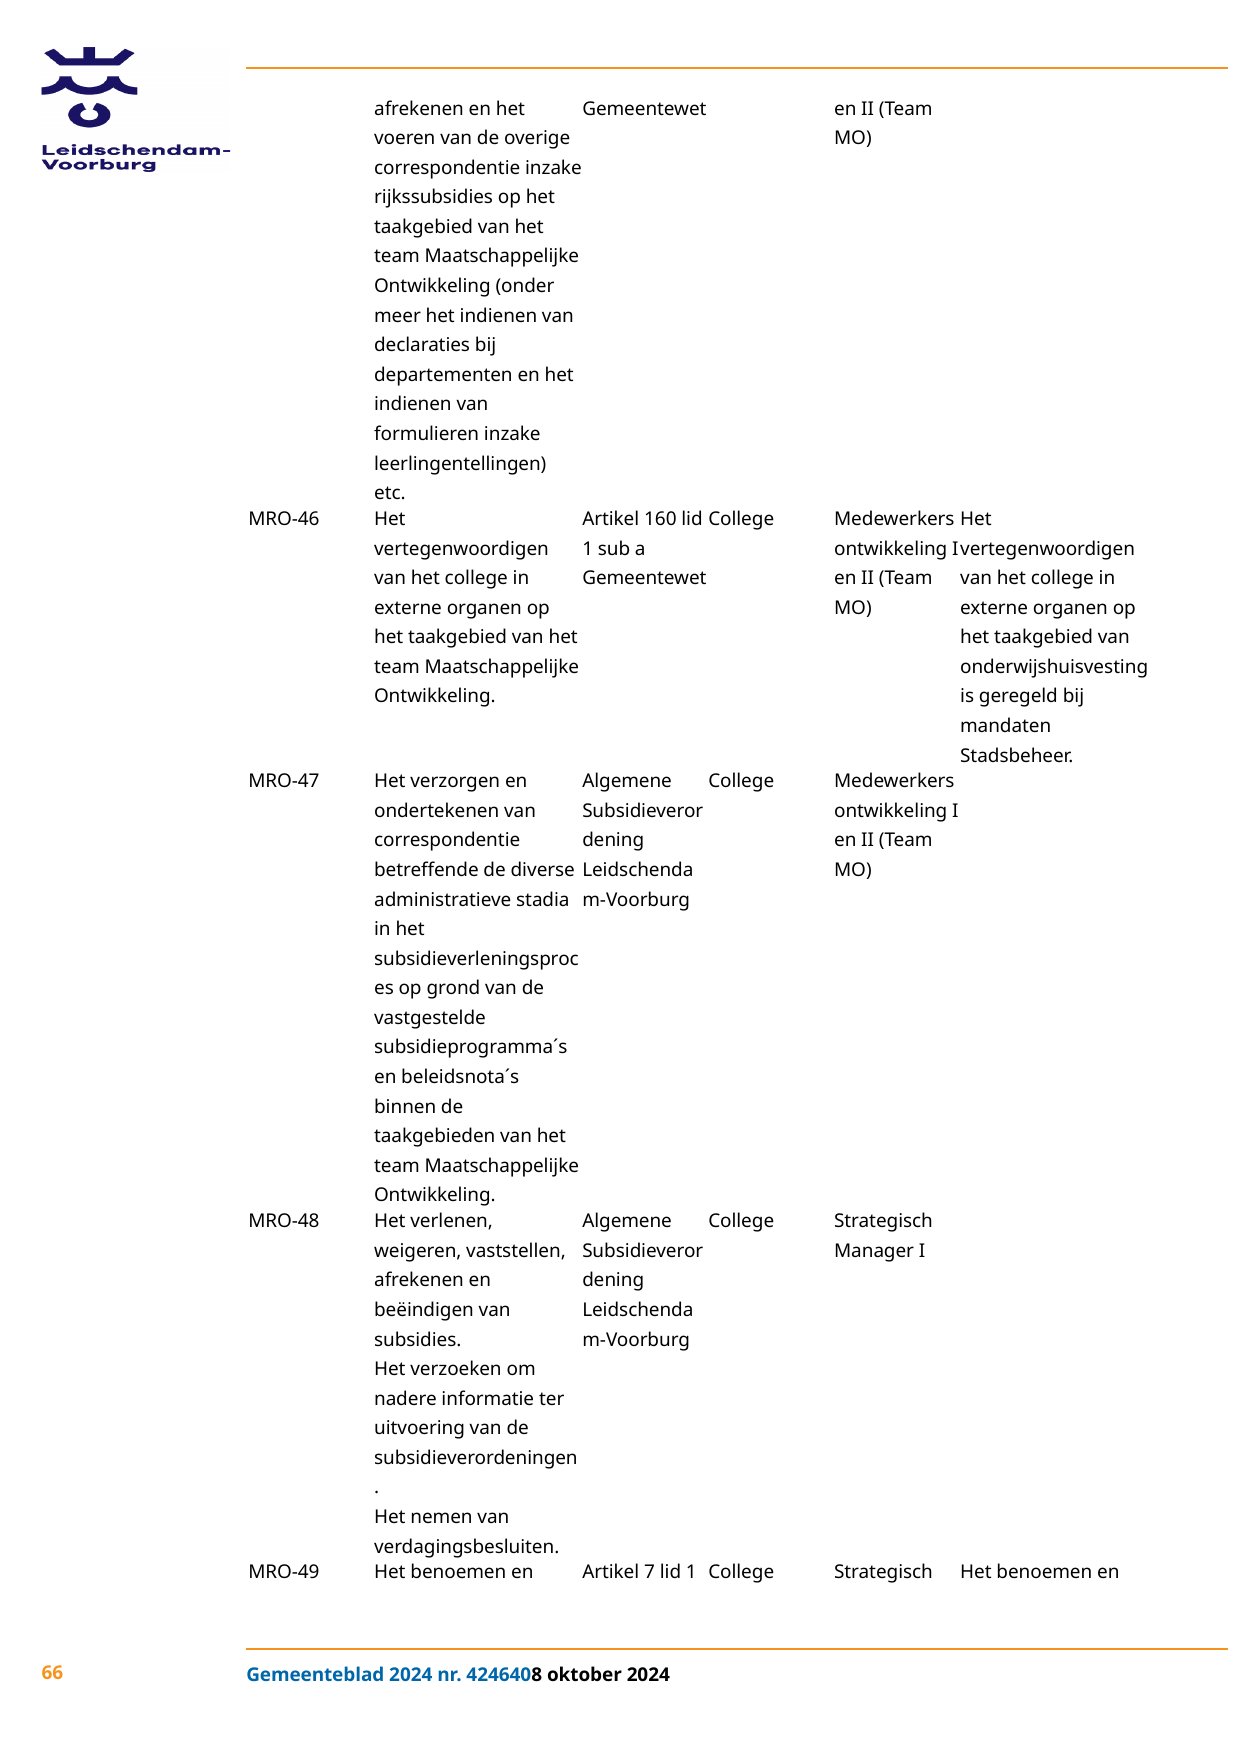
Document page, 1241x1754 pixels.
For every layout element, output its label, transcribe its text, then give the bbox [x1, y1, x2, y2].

table_cell MRO-48 [248, 1208, 374, 1558]
table_cell [248, 95, 374, 505]
table_cell en II (Team MO) [834, 95, 960, 505]
table_cell Artikel 160 lid 1 sub a Gemeentewet [582, 505, 708, 767]
table_cell Strategisch [834, 1559, 960, 1584]
table_cell Het vertegenwoordigen van het college in externe organen op het taakgebied van het team Maatschappelijke Ontwikkeling. [374, 505, 582, 767]
table_cell College [708, 768, 834, 1207]
table_cell Strategisch Manager I [834, 1208, 960, 1558]
table_cell Medewerkers ontwikkeling I en II (Team MO) [834, 768, 960, 1207]
table_cell MRO-49 [248, 1559, 374, 1584]
table_cell College [708, 505, 834, 767]
table_cell Algemene Subsidieverordening Leidschendam-Voorburg [582, 1208, 708, 1558]
table_cell Gemeentewet [582, 95, 708, 505]
table_cell afrekenen en het voeren van de overige correspondentie inzake rijkssubsidies op het taakgebied van het team Maatschappelijke Ontwikkeling (onder meer het indienen van declaraties bij departementen en het indienen van formulieren inzake leerlingentellingen) etc. [374, 95, 582, 505]
table_cell Het benoemen en [960, 1559, 1152, 1584]
table_cell [960, 1208, 1152, 1558]
table_cell Medewerkers ontwikkeling I en II (Team MO) [834, 505, 960, 767]
table_cell Het verlenen, weigeren, vaststellen, afrekenen en beëindigen van subsidies. Het verzoeken om nadere informatie ter uitvoering van de subsidieverordeningen. Het nemen van verdagingsbesluiten. [374, 1208, 582, 1558]
table_cell Artikel 7 lid 1 [582, 1559, 708, 1584]
table_cell Het verzorgen en ondertekenen van correspondentie betreffende de diverse administratieve stadia in het subsidieverleningsproces op grond van de vastgestelde subsidieprogramma´s en beleidsnota´s binnen de taakgebieden van het team Maatschappelijke Ontwikkeling. [374, 768, 582, 1207]
table_cell Het benoemen en [374, 1559, 582, 1584]
table_cell Algemene Subsidieverordening Leidschendam-Voorburg [582, 768, 708, 1207]
table_cell [960, 95, 1152, 505]
table_cell College [708, 1208, 834, 1558]
table_cell [708, 95, 834, 505]
table_cell MRO-46 [248, 505, 374, 767]
table_cell [960, 768, 1152, 1207]
picture [41, 47, 231, 172]
table_cell College [708, 1559, 834, 1584]
table_cell Het vertegenwoordigen van het college in externe organen op het taakgebied van onderwijshuisvesting is geregeld bij mandaten Stadsbeheer. [960, 505, 1152, 767]
table_cell MRO-47 [248, 768, 374, 1207]
